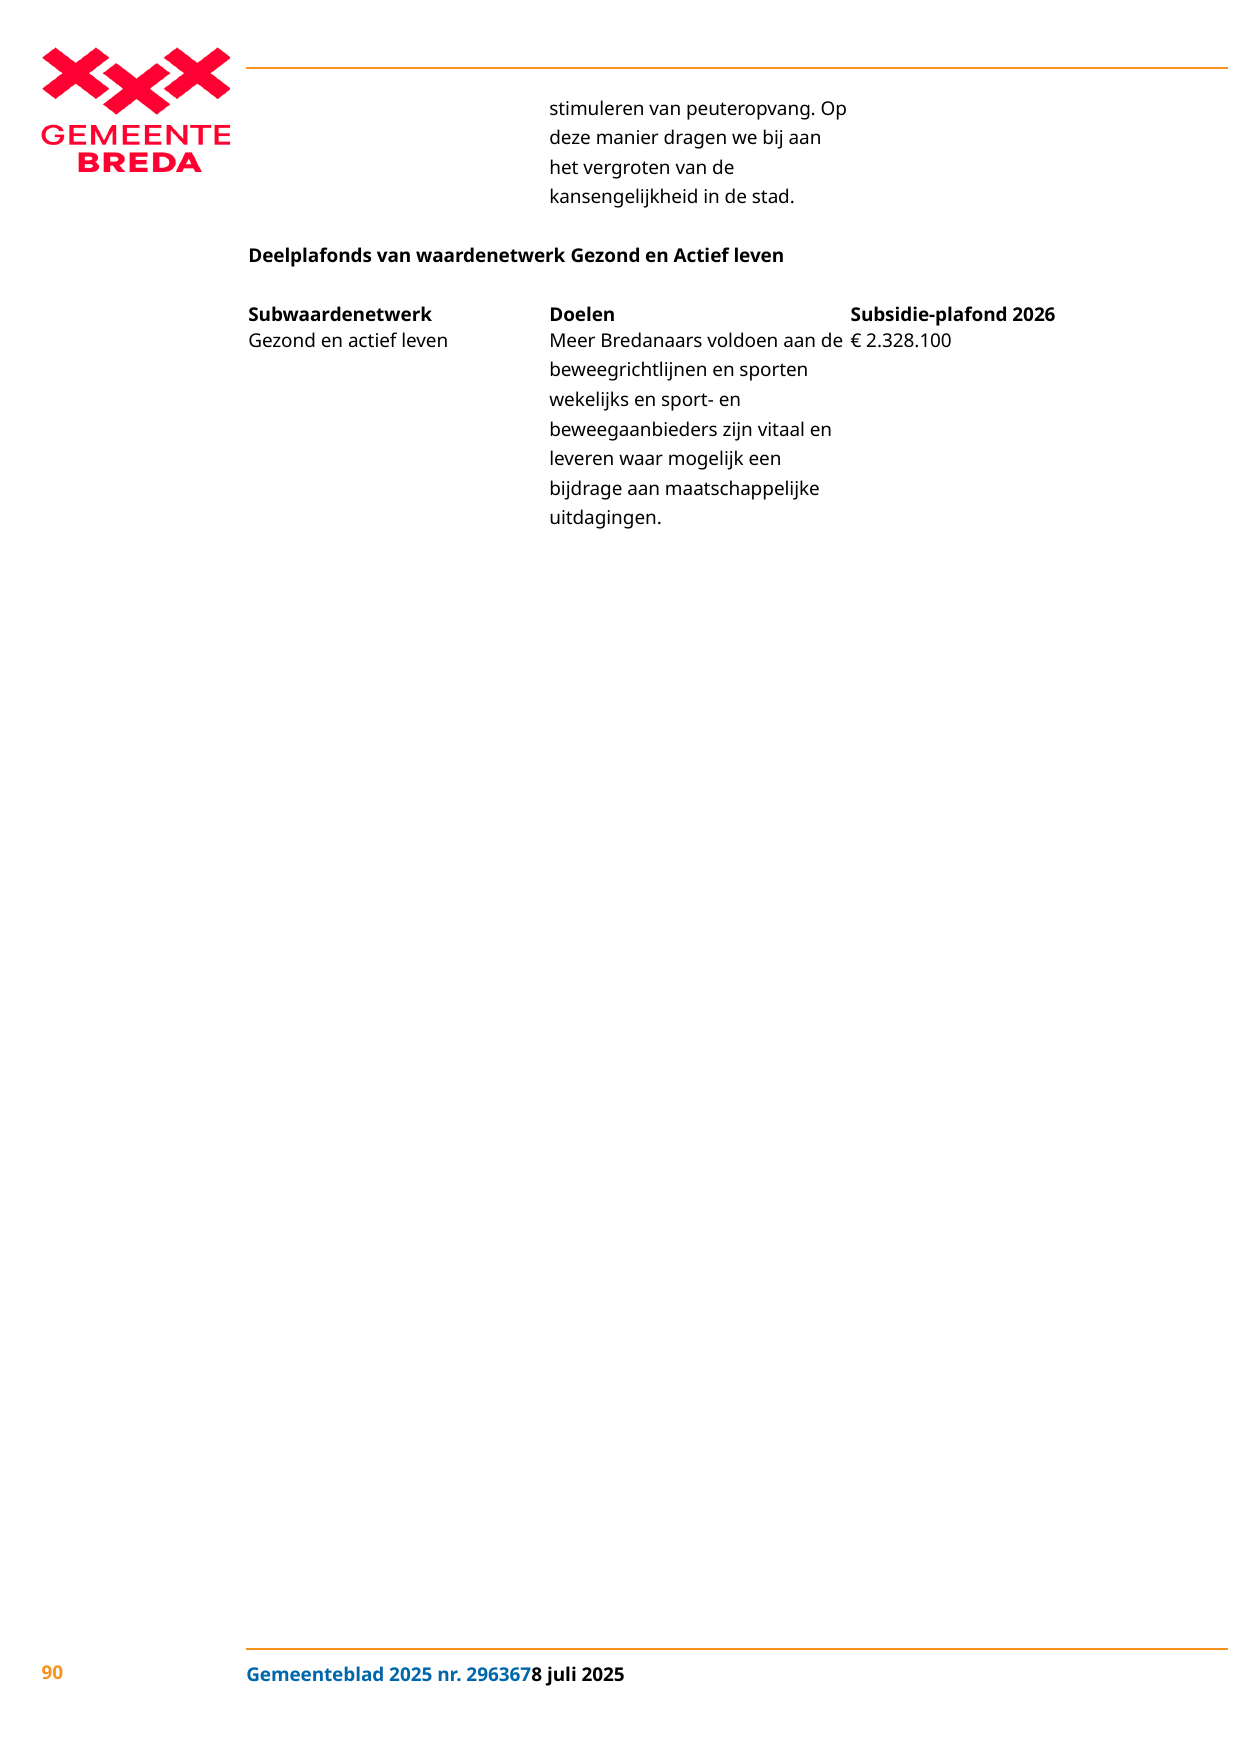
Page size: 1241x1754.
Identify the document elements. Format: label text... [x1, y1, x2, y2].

table_cell stimuleren van peuteropvang. Op deze manier dragen we bij aan het vergroten van de kansengelijkheid in de stad. [549, 95, 850, 209]
picture [41, 47, 231, 172]
text Deelplafonds van waardenetwerk Gezond en Actief leven [248, 242, 1152, 268]
table_cell [850, 95, 1152, 209]
table_header Doelen [549, 301, 850, 327]
table_cell Meer Bredanaars voldoen aan de beweegrichtlijnen en sporten wekelijks en sport- en beweegaanbieders zijn vitaal en leveren waar mogelijk een bijdrage aan maatschappelijke uitdagingen. [549, 327, 850, 530]
table_cell € 2.328.100 [850, 327, 1152, 530]
table_cell [248, 95, 549, 209]
table_cell Gezond en actief leven [248, 327, 549, 530]
table_header Subwaardenetwerk [248, 301, 549, 327]
table_header Subsidie-plafond 2026 [850, 301, 1152, 327]
